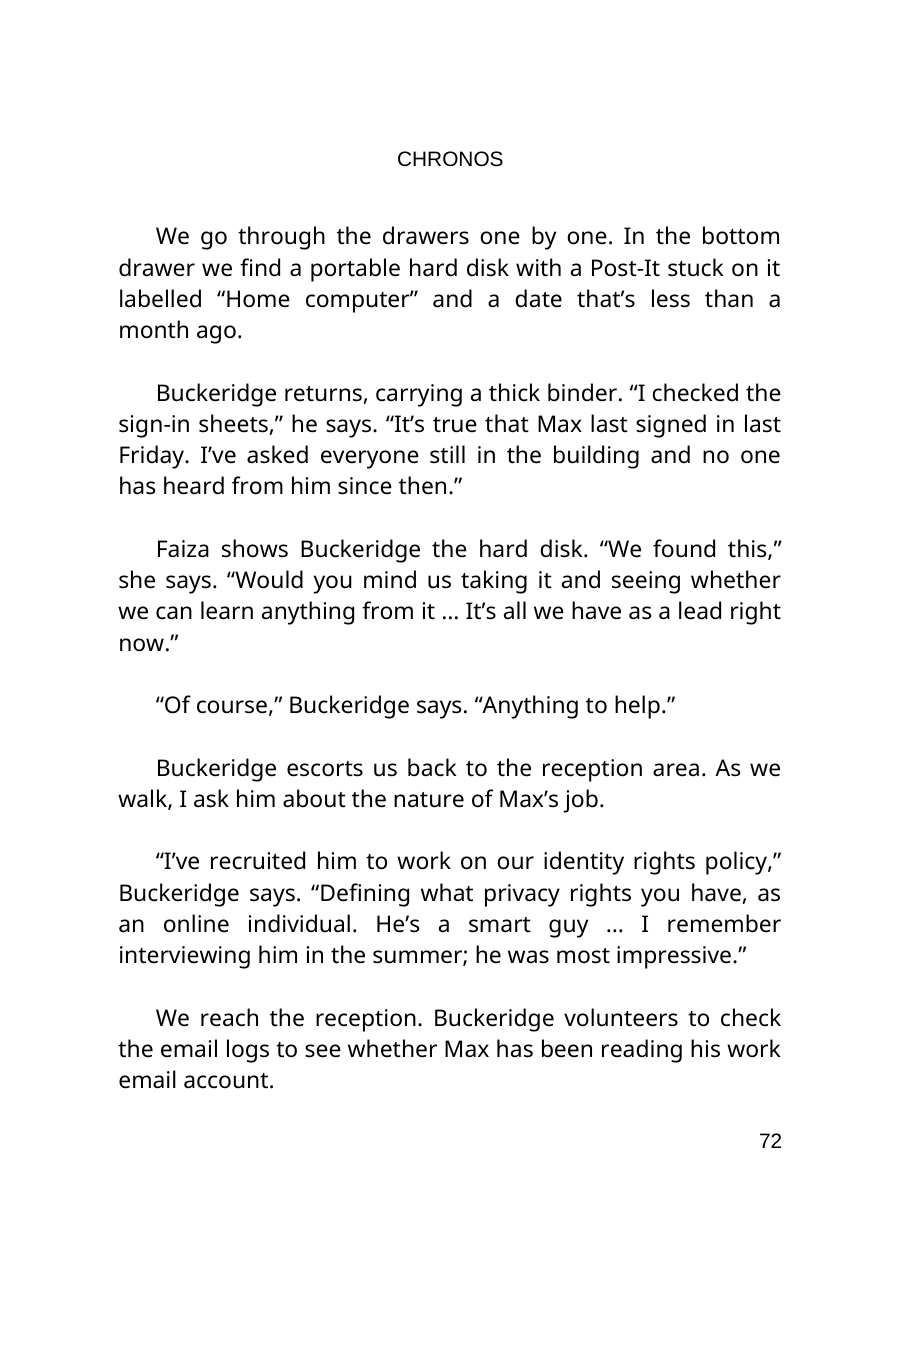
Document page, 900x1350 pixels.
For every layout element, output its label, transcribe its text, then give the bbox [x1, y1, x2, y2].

text “I’ve recruited him to work on our identity rights policy,” Buckeridge says. “Defining what privacy rights you have, as an online individual. He’s a smart guy … I remember interviewing him in the summer; he was most impressive.” [118, 845, 782, 970]
text We reach the reception. Buckeridge volunteers to check the email logs to see whether Max has been reading his work email account. [118, 1001, 782, 1095]
text Buckeridge returns, carrying a thick binder. “I checked the sign-in sheets,” he says. “It’s true that Max last signed in last Friday. I’ve asked everyone still in the building and no one has heard from him since then.” [118, 376, 782, 501]
text “Of course,” Buckeridge says. “Anything to help.” [118, 689, 782, 720]
text We go through the drawers one by one. In the bottom drawer we find a portable hard disk with a Post-It stuck on it labelled “Home computer” and a date that’s less than a month ago. [118, 220, 782, 345]
text Faiza shows Buckeridge the hard disk. “We found this,” she says. “Would you mind us taking it and seeing whether we can learn anything from it … It’s all we have as a lead right now.” [118, 533, 782, 658]
text Buckeridge escorts us back to the reception area. As we walk, I ask him about the nature of Max’s job. [118, 751, 782, 814]
